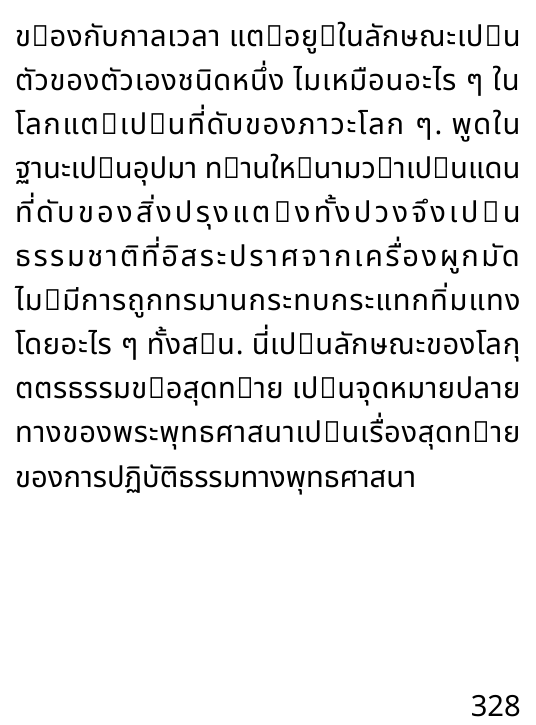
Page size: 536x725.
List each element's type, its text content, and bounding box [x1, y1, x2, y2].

text ของกับกาลเวลา แตอยูในลักษณะเปนตัวของตัวเองชนิดหนึ่ง ไมเหมือนอะไร ๆ ในโลกแตเปนที่ดับของภาวะโลก ๆ. พูดในฐานะเปนอุปมา ทานใหนามวาเปนแดนที่ดับของสิ่งปรุงแตงทั้งปวงจึงเปนธรรมชาติที่อิสระปราศจากเครื่องผูกมัด ไมมีการถูกทรมานกระทบกระแทกทิ่มแทงโดยอะไร ๆ ทั้งสน. นี่เปนลักษณะของโลกุตตรธรรมขอสุดทาย เปนจุดหมายปลายทางของพระพุทธศาสนาเปนเรื่องสุดทายของการปฏิบัติธรรมทางพุทธศาสนา [15, 15, 521, 500]
